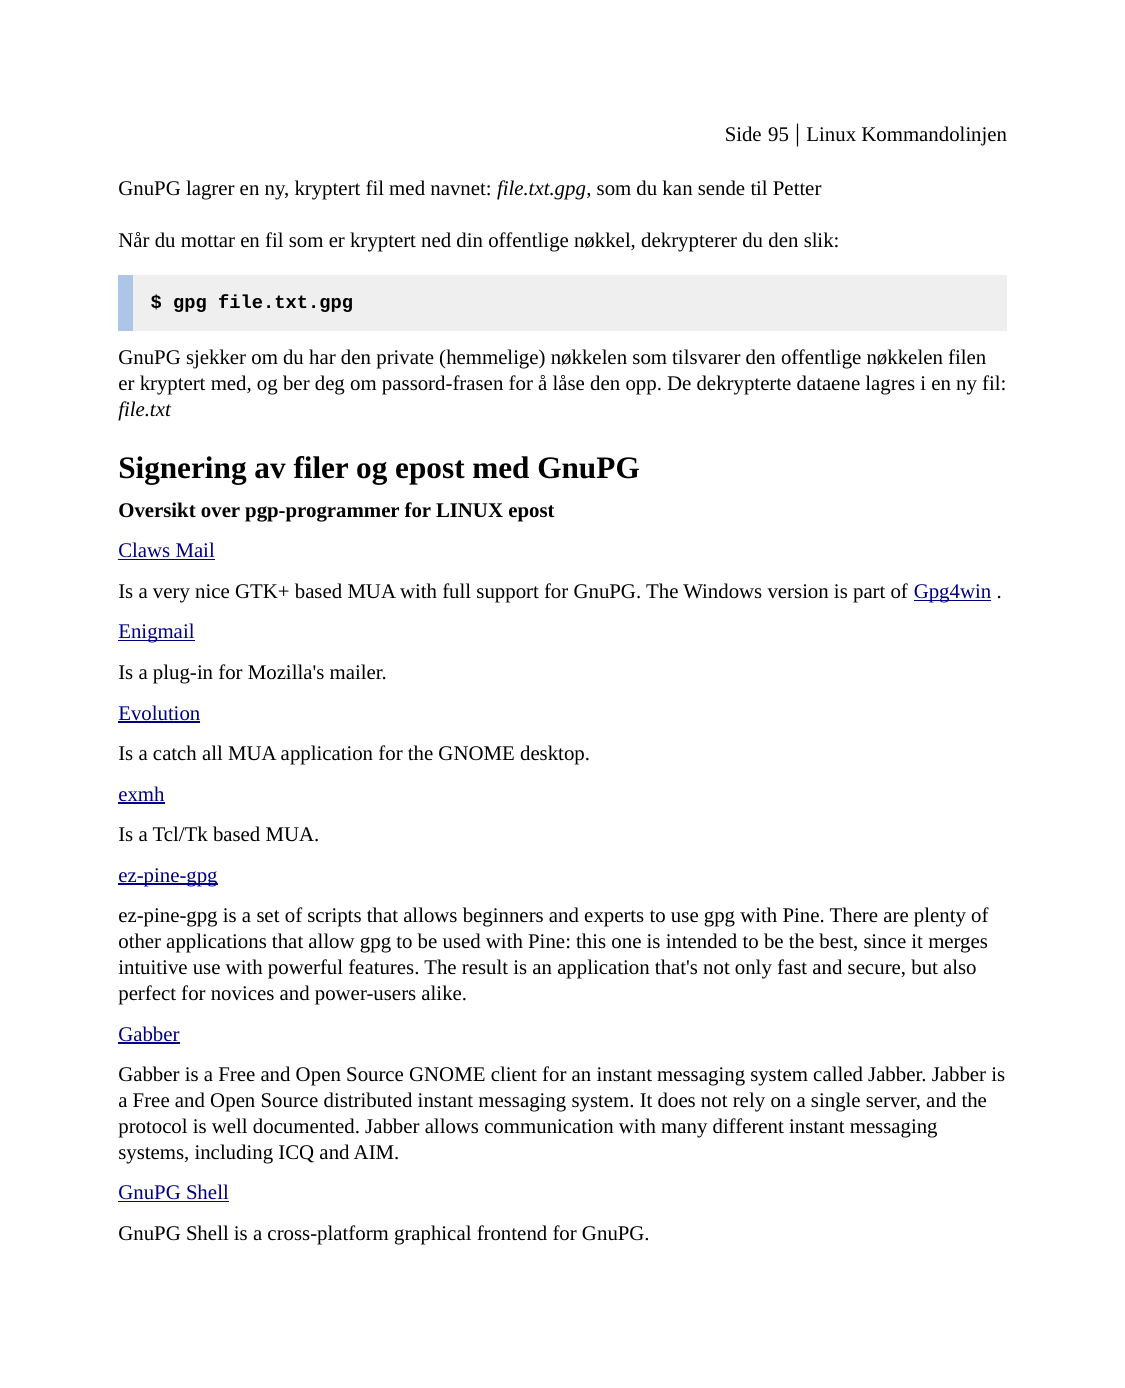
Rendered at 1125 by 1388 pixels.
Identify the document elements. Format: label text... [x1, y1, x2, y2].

text GnuPG lagrer en ny, kryptert fil med navnet: file.txt.gpg, som du kan sende til Petter Når du mottar en fil som er kryptert ned din offentlige nøkkel, dekrypterer du den slik: [118, 176, 1007, 252]
text Is a plug-in for Mozilla's mailer. [118, 660, 1007, 684]
text GnuPG sjekker om du har den private (hemmelige) nøkkelen som tilsvarer den offentlige nøkkelen filen er kryptert med, og ber deg om passord-frasen for å låse den opp. De dekrypterte dataene lagres i en ny fil: file.txt [118, 345, 1007, 421]
text Gabber is a Free and Open Source GNOME client for an instant messaging system called Jabber. Jabber is a Free and Open Source distributed instant messaging system. It does not rely on a single server, and the protocol is well documented. Jabber allows communication with many different instant messaging systems, including ICQ and AIM. [118, 1062, 1007, 1164]
text Gabber [118, 1021, 1007, 1046]
text exmh [118, 782, 1007, 806]
text ez-pine-gpg is a set of scripts that allows beginners and experts to use gpg with Pine. There are plenty of other applications that allow gpg to be used with Pine: this one is intended to be the best, since it merges intuitive use with powerful features. The result is an application that's not only fast and secure, but also perfect for novices and power-users alike. [118, 903, 1007, 1005]
text Is a Tcl/Tk based MUA. [118, 822, 1007, 846]
text Oversikt over pgp-programmer for LINUX epost [118, 498, 1007, 522]
text GnuPG Shell is a cross-platform graphical frontend for GnuPG. [118, 1221, 1007, 1245]
text Evolution [118, 701, 1007, 724]
text ez-pine-gpg [118, 863, 1007, 887]
text Enigmail [118, 619, 1007, 643]
text Is a very nice GTK+ based MUA with full support for GnuPG. The Windows version is part of Gpg4win . [118, 579, 1007, 603]
text Claws Mail [118, 538, 1007, 562]
text Is a catch all MUA application for the GNOME desktop. [118, 741, 1007, 765]
text $ gpg file.txt.gpg [133, 275, 1007, 331]
subtitle Signering av filer og epost med GnuPG [118, 449, 1007, 486]
text GnuPG Shell [118, 1180, 1007, 1204]
